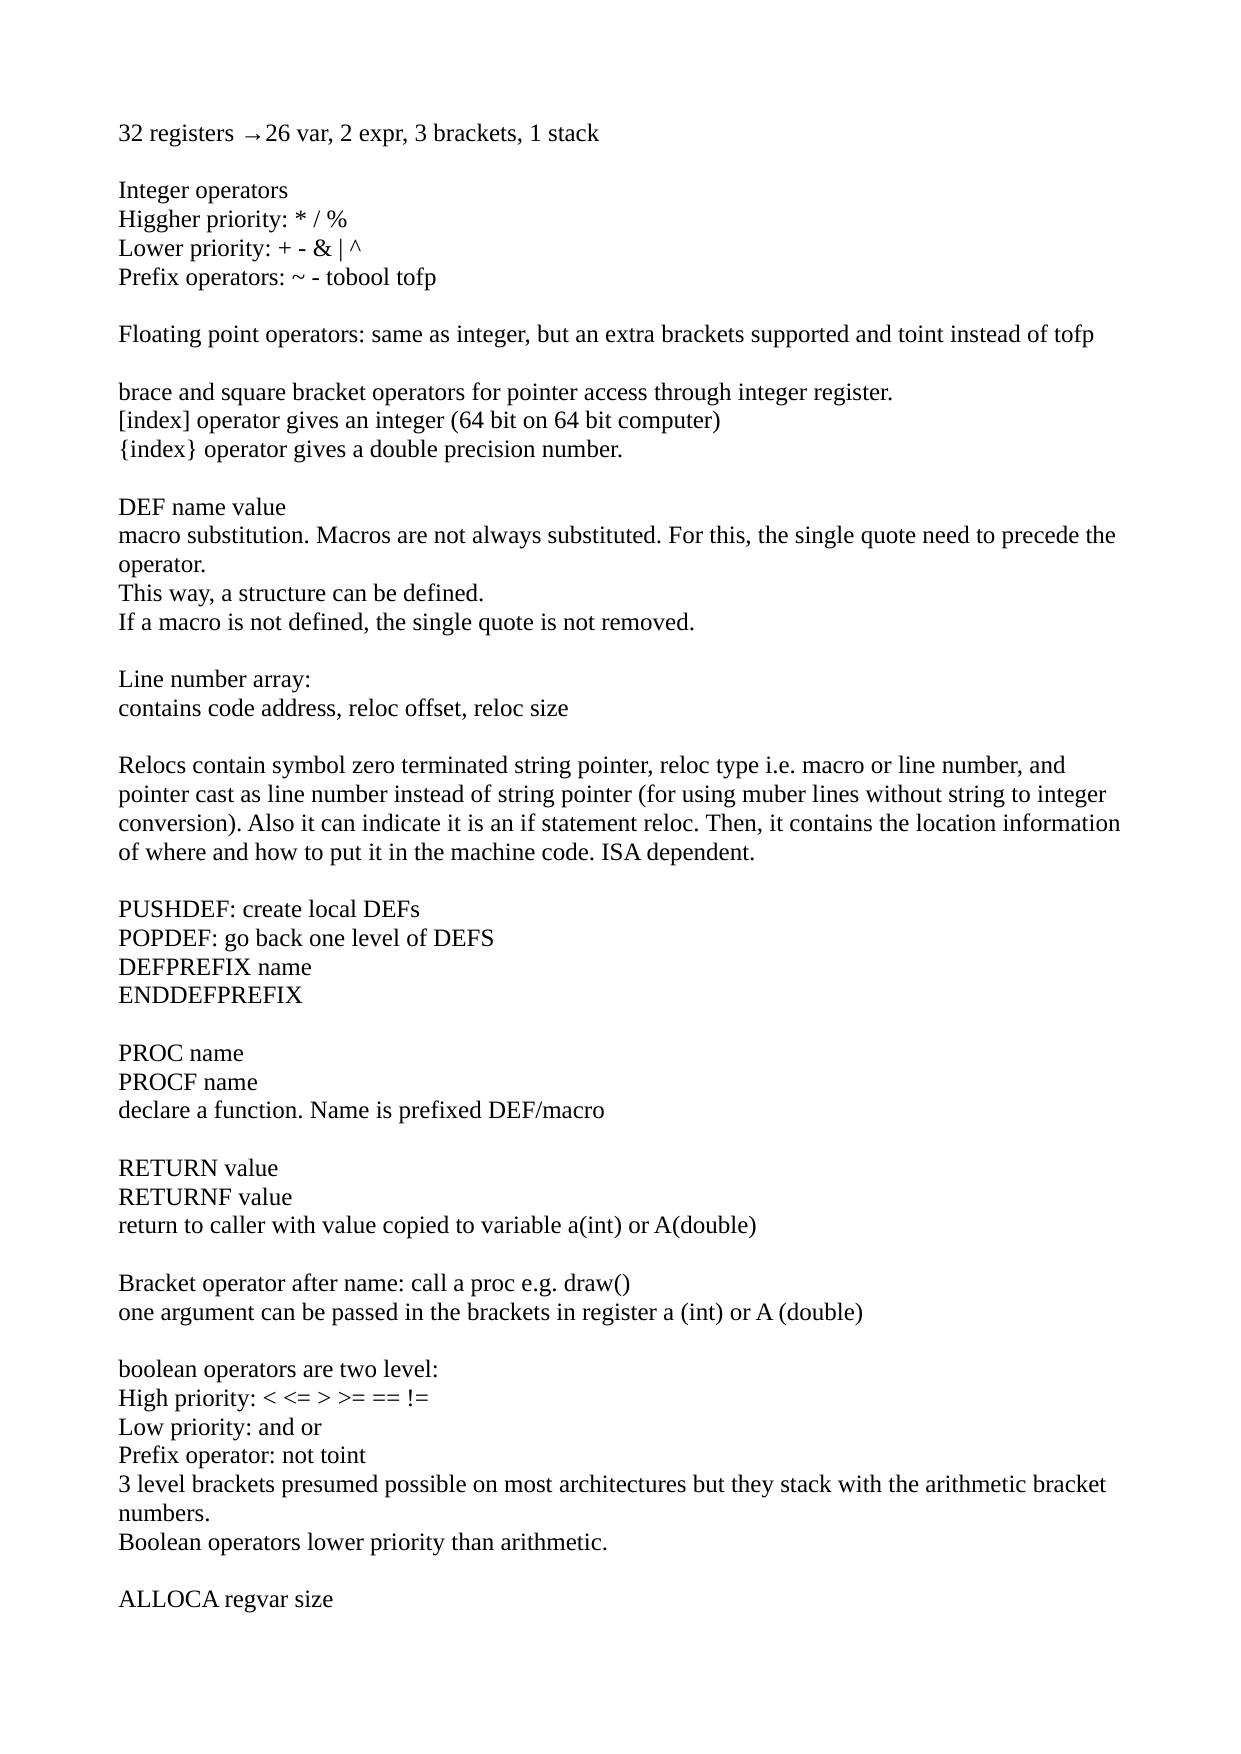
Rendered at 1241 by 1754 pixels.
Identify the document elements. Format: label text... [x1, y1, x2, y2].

text RETURNF value [118, 1182, 1122, 1211]
text PROC name [118, 1038, 1122, 1067]
text {index} operator gives a double precision number. [118, 434, 1122, 463]
text Line number array: [118, 664, 1122, 693]
text Floating point operators: same as integer, but an extra brackets supported and toint instead of tofp [118, 319, 1122, 348]
text Low priority: and or [118, 1412, 1122, 1441]
text This way, a structure can be defined. [118, 578, 1122, 607]
text declare a function. Name is prefixed DEF/macro [118, 1096, 1122, 1124]
text PROCF name [118, 1067, 1122, 1096]
text PUSHDEF: create local DEFs [118, 894, 1122, 923]
text DEFPREFIX name [118, 952, 1122, 981]
text brace and square bracket operators for pointer access through integer register. [118, 377, 1122, 406]
text Bracket operator after name: call a proc e.g. draw() [118, 1268, 1122, 1297]
text Prefix operators: ~ - tobool tofp [118, 262, 1122, 291]
text DEF name value [118, 492, 1122, 521]
text Integer operators [118, 176, 1122, 204]
text Relocs contain symbol zero terminated string pointer, reloc type i.e. macro or line number, and pointer cast as line number instead of string pointer (for using muber lines without string to integer conversion). Also it can indicate it is an if statement reloc. Then, it contains the location information of where and how to put it in the machine code. ISA dependent. [118, 751, 1122, 866]
text Boolean operators lower priority than arithmetic. [118, 1527, 1122, 1556]
text 32 registers →26 var, 2 expr, 3 brackets, 1 stack [118, 118, 1122, 147]
text return to caller with value copied to variable a(int) or A(double) [118, 1211, 1122, 1239]
text POPDEF: go back one level of DEFS [118, 923, 1122, 952]
text ENDDEFPREFIX [118, 981, 1122, 1009]
text macro substitution. Macros are not always substituted. For this, the single quote need to precede the operator. [118, 521, 1122, 578]
text one argument can be passed in the brackets in register a (int) or A (double) [118, 1297, 1122, 1326]
text Lower priority: + - & | ^ [118, 233, 1122, 262]
text If a macro is not defined, the single quote is not removed. [118, 607, 1122, 636]
text High priority: < <= > >= == != [118, 1383, 1122, 1412]
text boolean operators are two level: [118, 1354, 1122, 1383]
text Higgher priority: * / % [118, 204, 1122, 233]
text ALLOCA regvar size [118, 1584, 1122, 1613]
text RETURN value [118, 1153, 1122, 1182]
text [index] operator gives an integer (64 bit on 64 bit computer) [118, 406, 1122, 434]
text Prefix operator: not toint [118, 1441, 1122, 1469]
text contains code address, reloc offset, reloc size [118, 693, 1122, 722]
text 3 level brackets presumed possible on most architectures but they stack with the arithmetic bracket numbers. [118, 1469, 1122, 1527]
